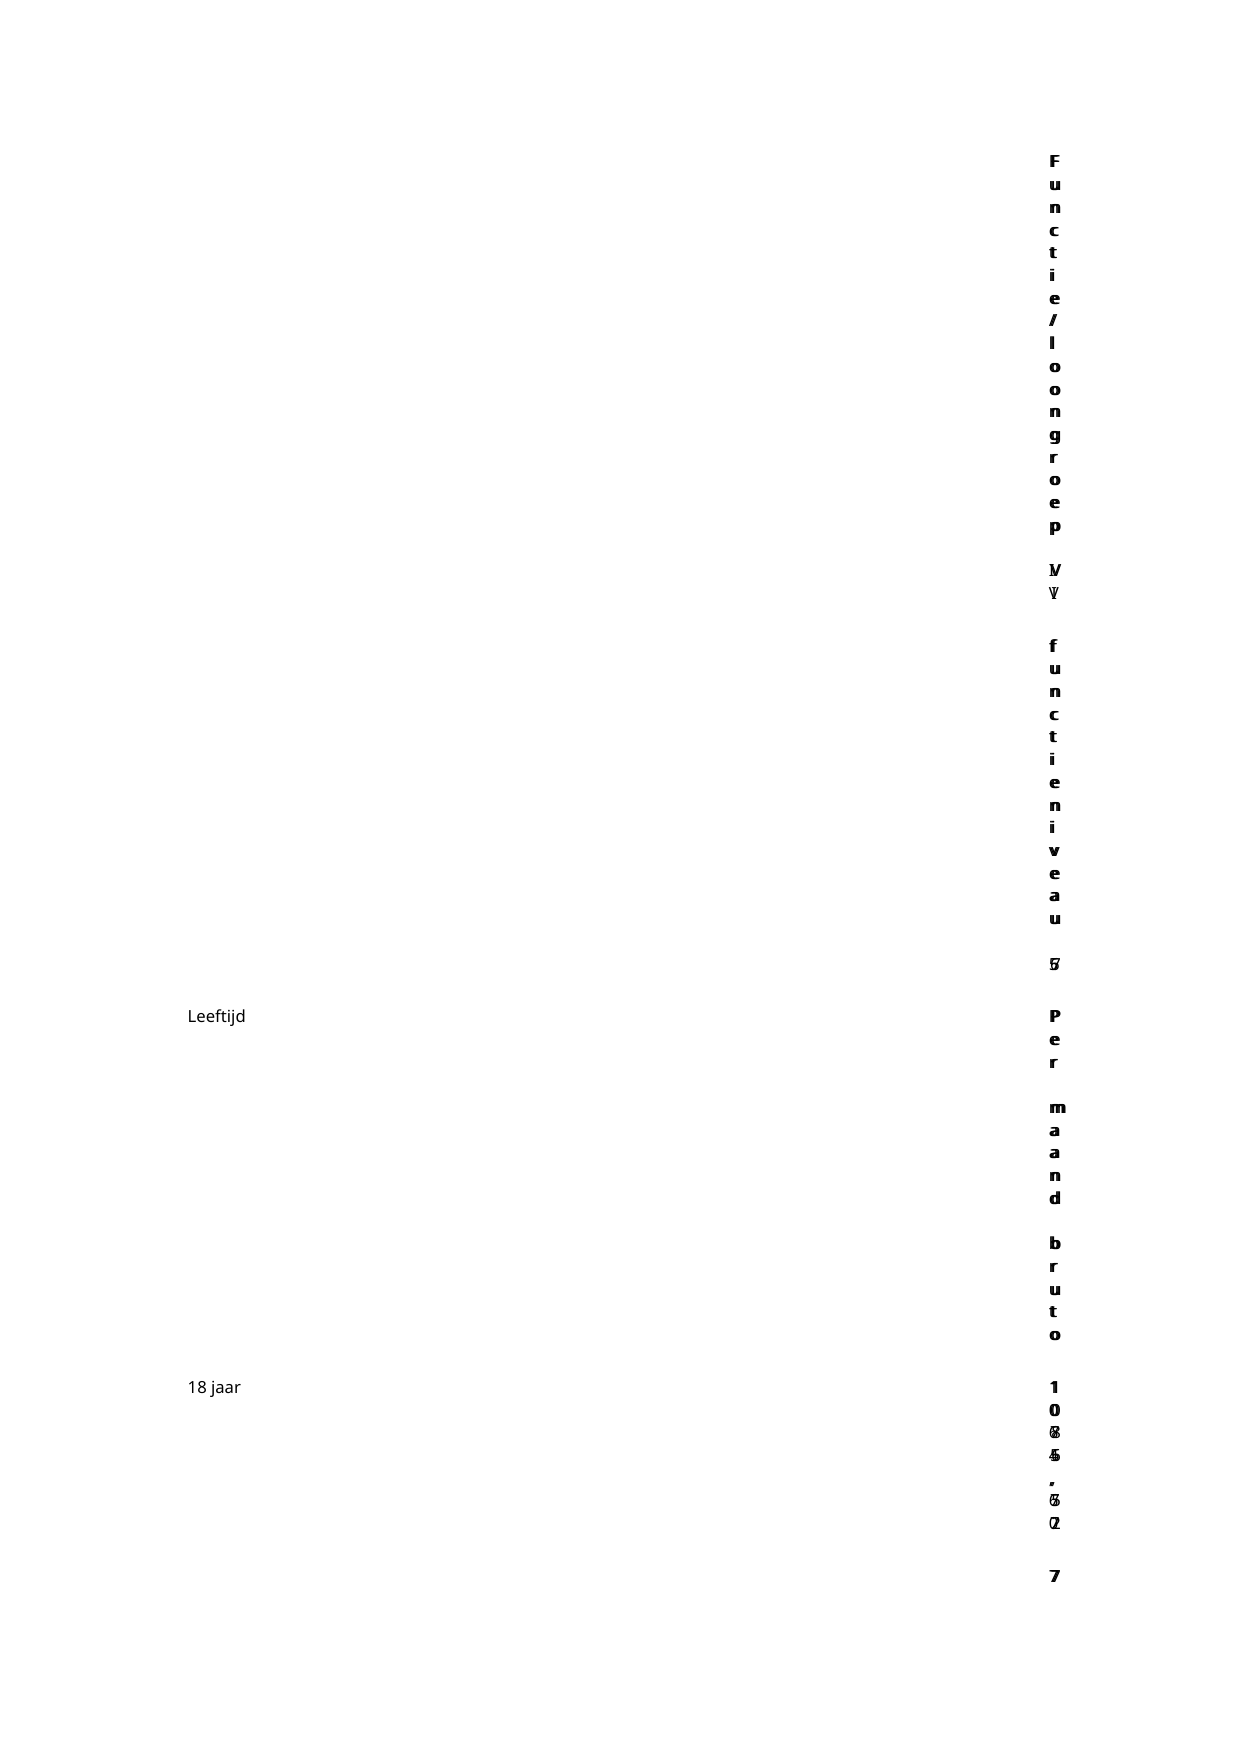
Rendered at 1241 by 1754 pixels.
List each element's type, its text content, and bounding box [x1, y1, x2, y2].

table_header [188, 150, 1048, 1005]
table_cell [188, 1564, 1048, 1587]
table_cell 18 jaar [188, 1375, 1048, 1564]
table_cell Leeftijd [188, 1005, 1048, 1375]
